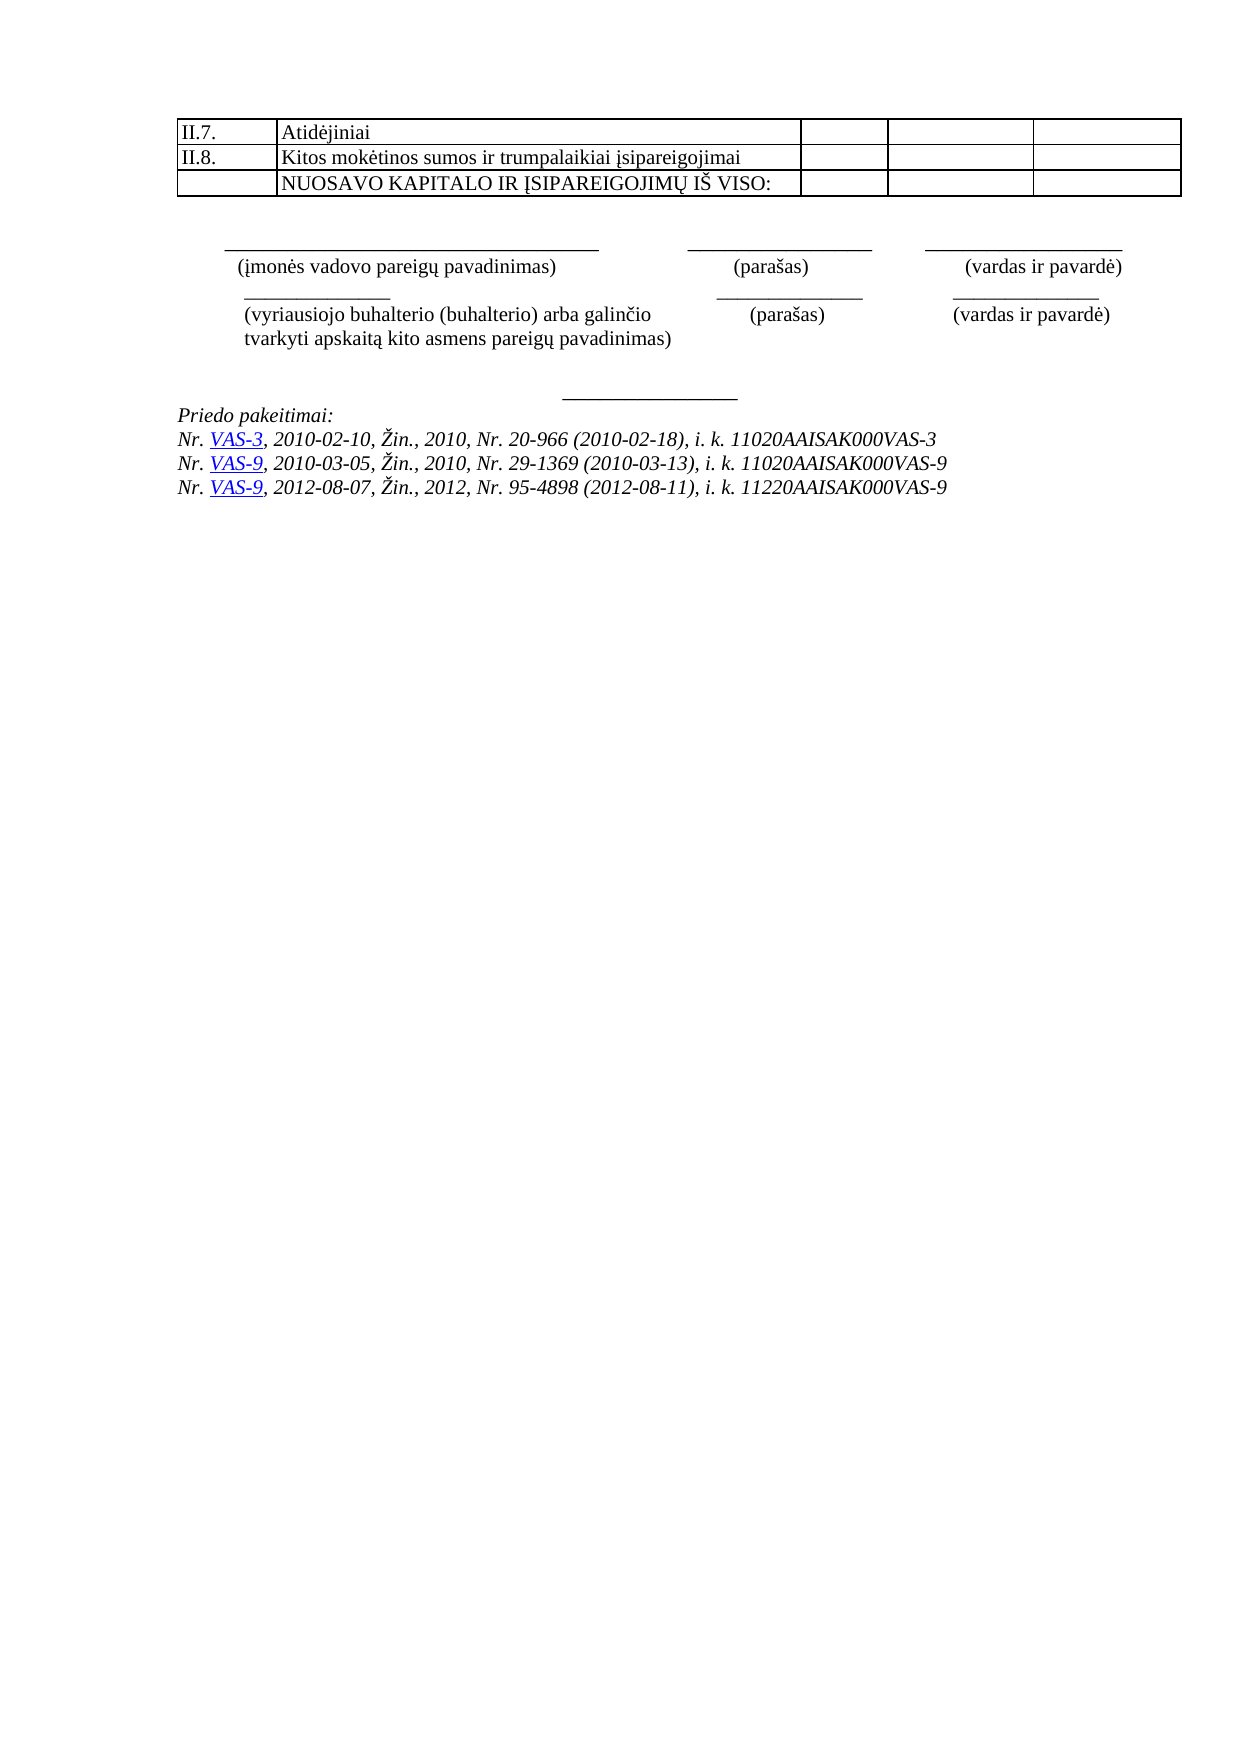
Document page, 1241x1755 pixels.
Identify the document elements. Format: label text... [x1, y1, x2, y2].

table_cell [178, 171, 276, 195]
text Nr. VAS-9, 2012-08-07, Žin., 2012, Nr. 95-4898 (2012-08-11), i. k. 11220AAISAK000VAS-9 [177, 475, 1122, 499]
text Priedo pakeitimai: [177, 403, 1122, 427]
table_cell NUOSAVO KAPITALO IR ĮSIPAREIGOJIMŲ IŠ VISO: [278, 171, 800, 195]
text (įmonės vadovo pareigų pavadinimas) (parašas) (vardas ir pavardė) [177, 254, 1122, 278]
table_cell [1034, 145, 1180, 169]
table_header ______________ (parašas) [705, 278, 942, 350]
table_cell [802, 145, 887, 169]
table_cell [1034, 171, 1180, 195]
table_cell II.8. [178, 145, 276, 169]
table_cell Kitos mokėtinos sumos ir trumpalaikiai įsipareigojimai [278, 145, 800, 169]
table_cell [889, 145, 1033, 169]
table_cell [889, 120, 1033, 144]
text ______________ [177, 374, 1122, 403]
table_cell [1034, 120, 1180, 144]
table_cell Atidėjiniai [278, 120, 800, 144]
table_header ______________ (vyriausiojo buhalterio (buhalterio) arba galinčio tvarkyti apskaitą kito asmens pareigų pavadinimas) [233, 278, 705, 350]
table_cell [802, 171, 887, 195]
table_cell [802, 120, 887, 144]
text Nr. VAS-3, 2010-02-10, Žin., 2010, Nr. 20-966 (2010-02-18), i. k. 11020AAISAK000VAS-3 [177, 427, 1122, 451]
text Nr. VAS-9, 2010-03-05, Žin., 2010, Nr. 29-1369 (2010-03-13), i. k. 11020AAISAK000VAS-9 [177, 451, 1122, 475]
table_cell II.7. [178, 120, 276, 144]
table_cell [889, 171, 1033, 195]
table_header ______________ (vardas ir pavardė) [942, 278, 1207, 350]
